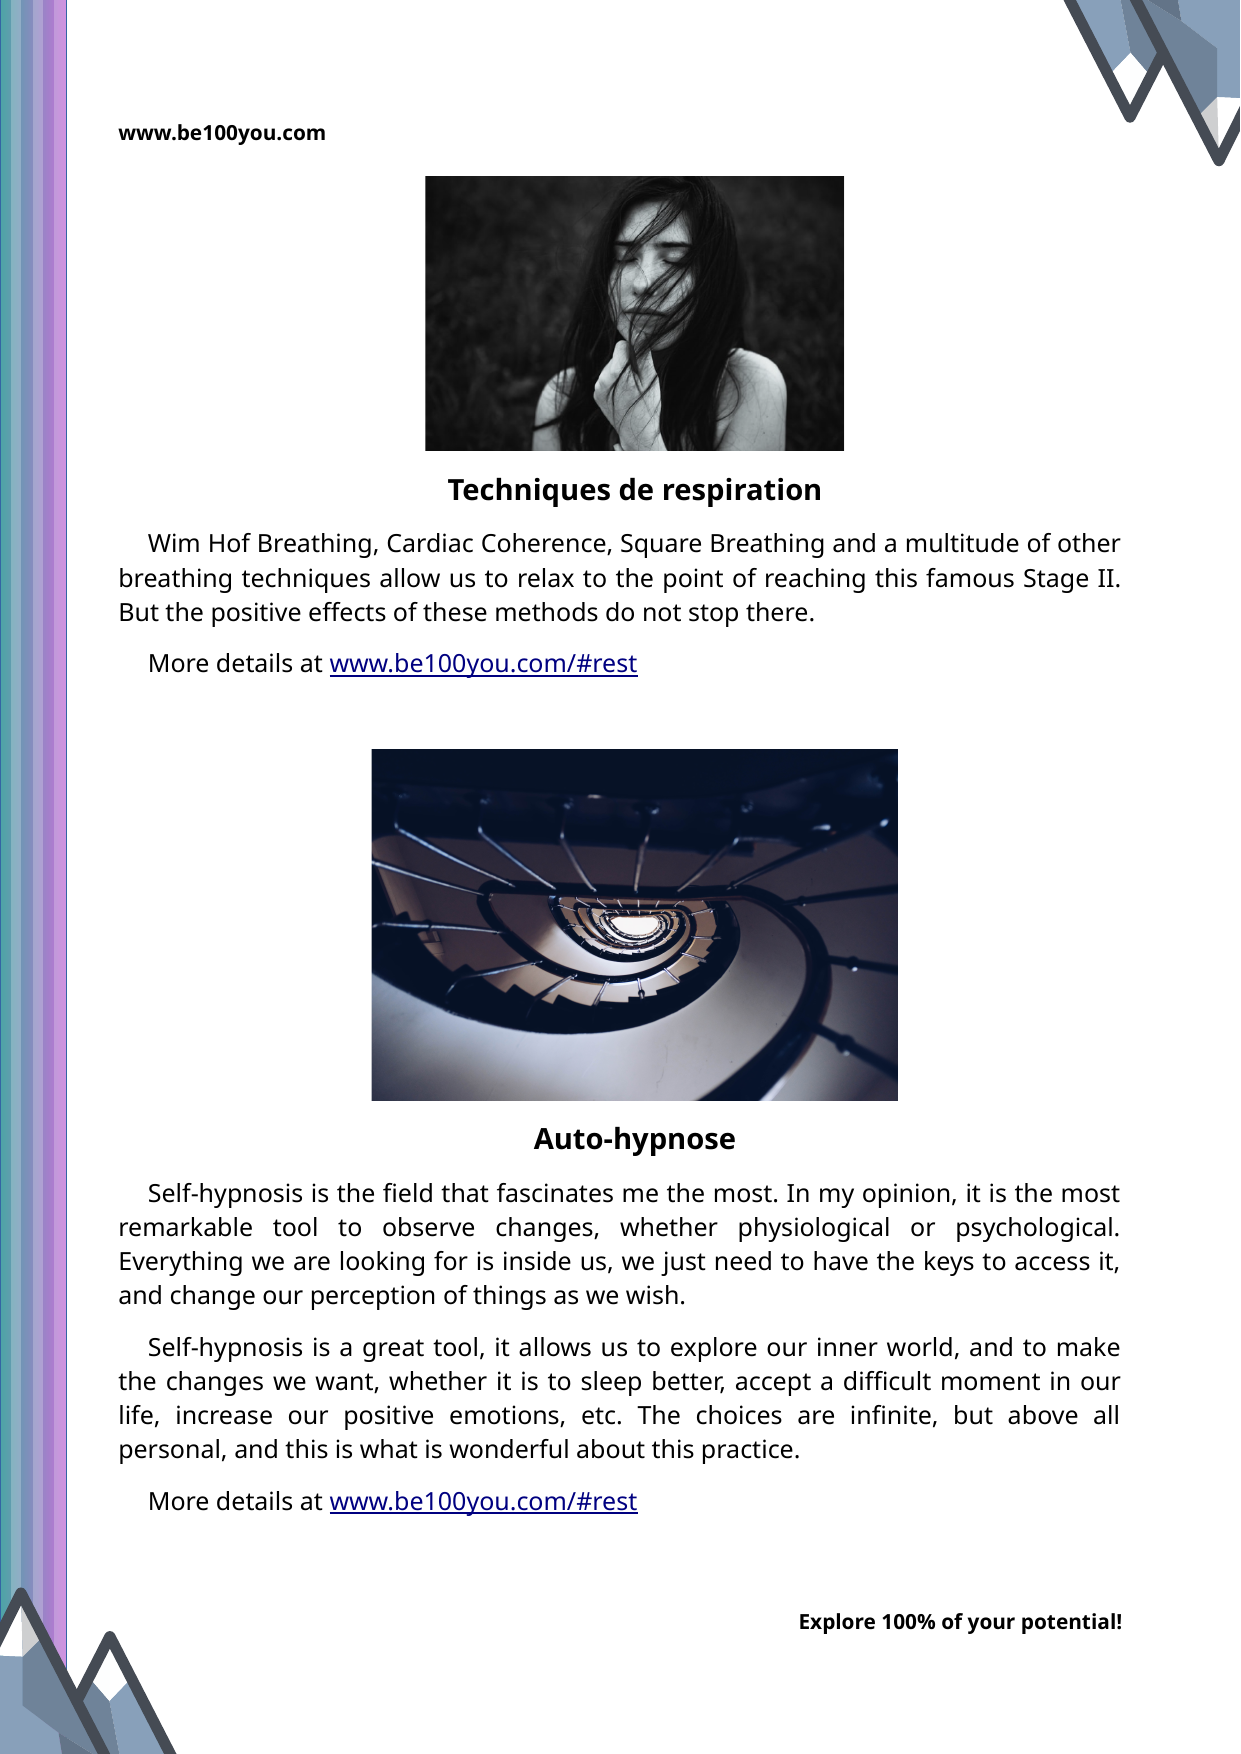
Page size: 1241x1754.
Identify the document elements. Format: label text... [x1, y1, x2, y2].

text Self-hypnosis is a great tool, it allows us to explore our inner world, and to make the changes we want, whether it is to sleep better, accept a difficult moment in our life, increase our positive emotions, etc. The choices are infinite, but above all personal, and this is what is wonderful about this practice. [118, 1329, 1122, 1466]
text More details at www.be100you.com/#rest [118, 1483, 1122, 1518]
text Auto-hypnose [118, 1118, 1122, 1158]
text Self-hypnosis is the field that fascinates me the most. In my opinion, it is the most remarkable tool to observe changes, whether physiological or psychological. Everything we are looking for is inside us, we just need to have the keys to access it, and change our perception of things as we wish. [118, 1176, 1122, 1312]
text More details at www.be100you.com/#rest [118, 646, 1122, 680]
picture [371, 749, 898, 1101]
text Wim Hof Breathing, Cardiac Coherence, Square Breathing and a multitude of other breathing techniques allow us to relax to the point of reaching this famous Stage II. But the positive effects of these methods do not stop there. [118, 526, 1122, 628]
text Techniques de respiration [118, 469, 1122, 508]
picture [425, 176, 845, 451]
